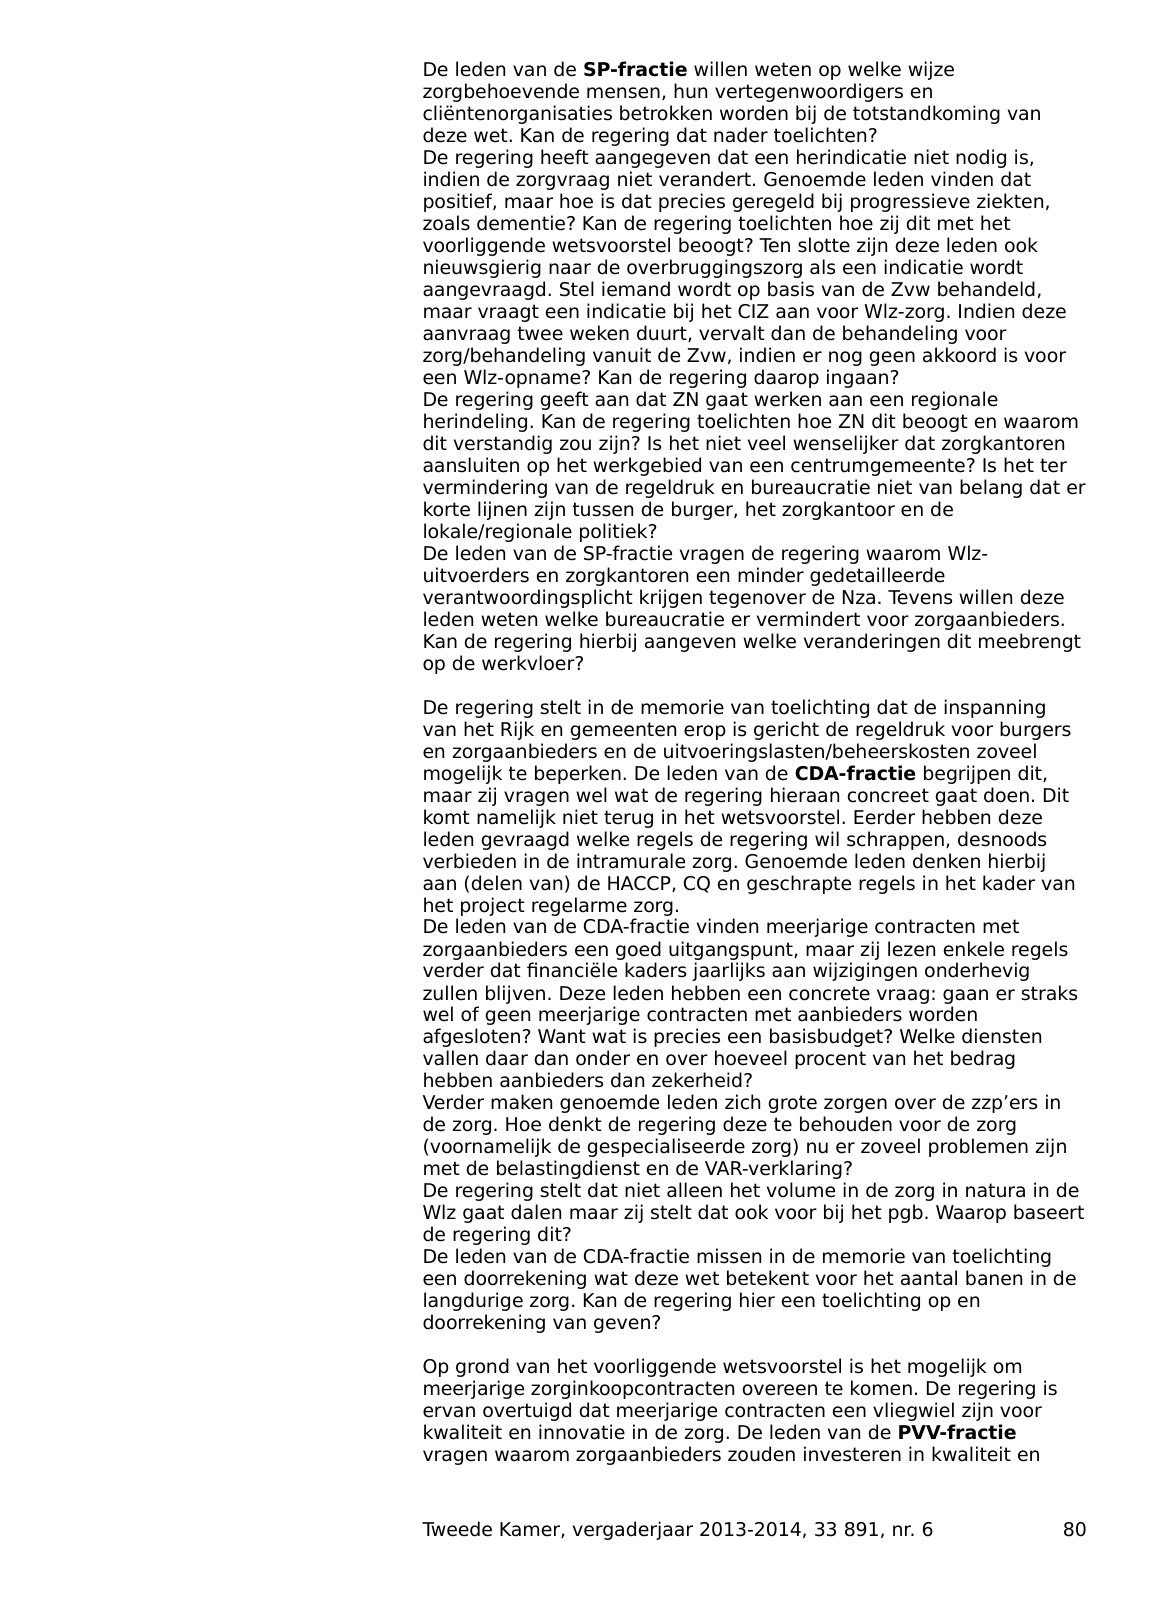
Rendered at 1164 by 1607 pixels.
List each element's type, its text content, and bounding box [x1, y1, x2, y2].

text De regering geeft aan dat ZN gaat werken aan een regionale herindeling. Kan de regering toelichten hoe ZN dit beoogt en waarom dit verstandig zou zijn? Is het niet veel wenselijker dat zorgkantoren aansluiten op het werkgebied van een centrumgemeente? Is het ter vermindering van de regeldruk en bureaucratie niet van belang dat er korte lijnen zijn tussen de burger, het zorgkantoor en de lokale/regionale politiek? [422, 389, 1087, 543]
text Verder maken genoemde leden zich grote zorgen over de zzp’ers in de zorg. Hoe denkt de regering deze te behouden voor de zorg (voornamelijk de gespecialiseerde zorg) nu er zoveel problemen zijn met de belastingdienst en de VAR-verklaring? [422, 1092, 1087, 1180]
text De leden van de SP-fractie vragen de regering waarom Wlz-uitvoerders en zorgkantoren een minder gedetailleerde verantwoordingsplicht krijgen tegenover de Nza. Tevens willen deze leden weten welke bureaucratie er vermindert voor zorgaanbieders. Kan de regering hierbij aangeven welke veranderingen dit meebrengt op de werkvloer? [422, 543, 1087, 674]
text Op grond van het voorliggende wetsvoorstel is het mogelijk om meerjarige zorginkoopcontracten overeen te komen. De regering is ervan overtuigd dat meerjarige contracten een vliegwiel zijn voor kwaliteit en innovatie in de zorg. De leden van de PVV-fractie vragen waarom zorgaanbieders zouden investeren in kwaliteit en [422, 1356, 1087, 1466]
text De leden van de SP-fractie willen weten op welke wijze zorgbehoevende mensen, hun vertegenwoordigers en cliëntenorganisaties betrokken worden bij de totstandkoming van deze wet. Kan de regering dat nader toelichten? [422, 59, 1087, 147]
text De leden van de CDA-fractie missen in de memorie van toelichting een doorrekening wat deze wet betekent voor het aantal banen in de langdurige zorg. Kan de regering hier een toelichting op en doorrekening van geven? [422, 1246, 1087, 1334]
text De regering heeft aangegeven dat een herindicatie niet nodig is, indien de zorgvraag niet verandert. Genoemde leden vinden dat positief, maar hoe is dat precies geregeld bij progressieve ziekten, zoals dementie? Kan de regering toelichten hoe zij dit met het voorliggende wetsvoorstel beoogt? Ten slotte zijn deze leden ook nieuwsgierig naar de overbruggingszorg als een indicatie wordt aangevraagd. Stel iemand wordt op basis van de Zvw behandeld, maar vraagt een indicatie bij het CIZ aan voor Wlz-zorg. Indien deze aanvraag twee weken duurt, vervalt dan de behandeling voor zorg/behandeling vanuit de Zvw, indien er nog geen akkoord is voor een Wlz-opname? Kan de regering daarop ingaan? [422, 147, 1087, 389]
text De regering stelt in de memorie van toelichting dat de inspanning van het Rijk en gemeenten erop is gericht de regeldruk voor burgers en zorgaanbieders en de uitvoeringslasten/beheerskosten zoveel mogelijk te beperken. De leden van de CDA-fractie begrijpen dit, maar zij vragen wel wat de regering hieraan concreet gaat doen. Dit komt namelijk niet terug in het wetsvoorstel. Eerder hebben deze leden gevraagd welke regels de regering wil schrappen, desnoods verbieden in de intramurale zorg. Genoemde leden denken hierbij aan (delen van) de HACCP, CQ en geschrapte regels in het kader van het project regelarme zorg. [422, 697, 1087, 916]
text De leden van de CDA-fractie vinden meerjarige contracten met zorgaanbieders een goed uitgangspunt, maar zij lezen enkele regels verder dat financiële kaders jaarlijks aan wijzigingen onderhevig zullen blijven. Deze leden hebben een concrete vraag: gaan er straks wel of geen meerjarige contracten met aanbieders worden afgesloten? Want wat is precies een basisbudget? Welke diensten vallen daar dan onder en over hoeveel procent van het bedrag hebben aanbieders dan zekerheid? [422, 916, 1087, 1092]
text De regering stelt dat niet alleen het volume in de zorg in natura in de Wlz gaat dalen maar zij stelt dat ook voor bij het pgb. Waarop baseert de regering dit? [422, 1180, 1087, 1246]
